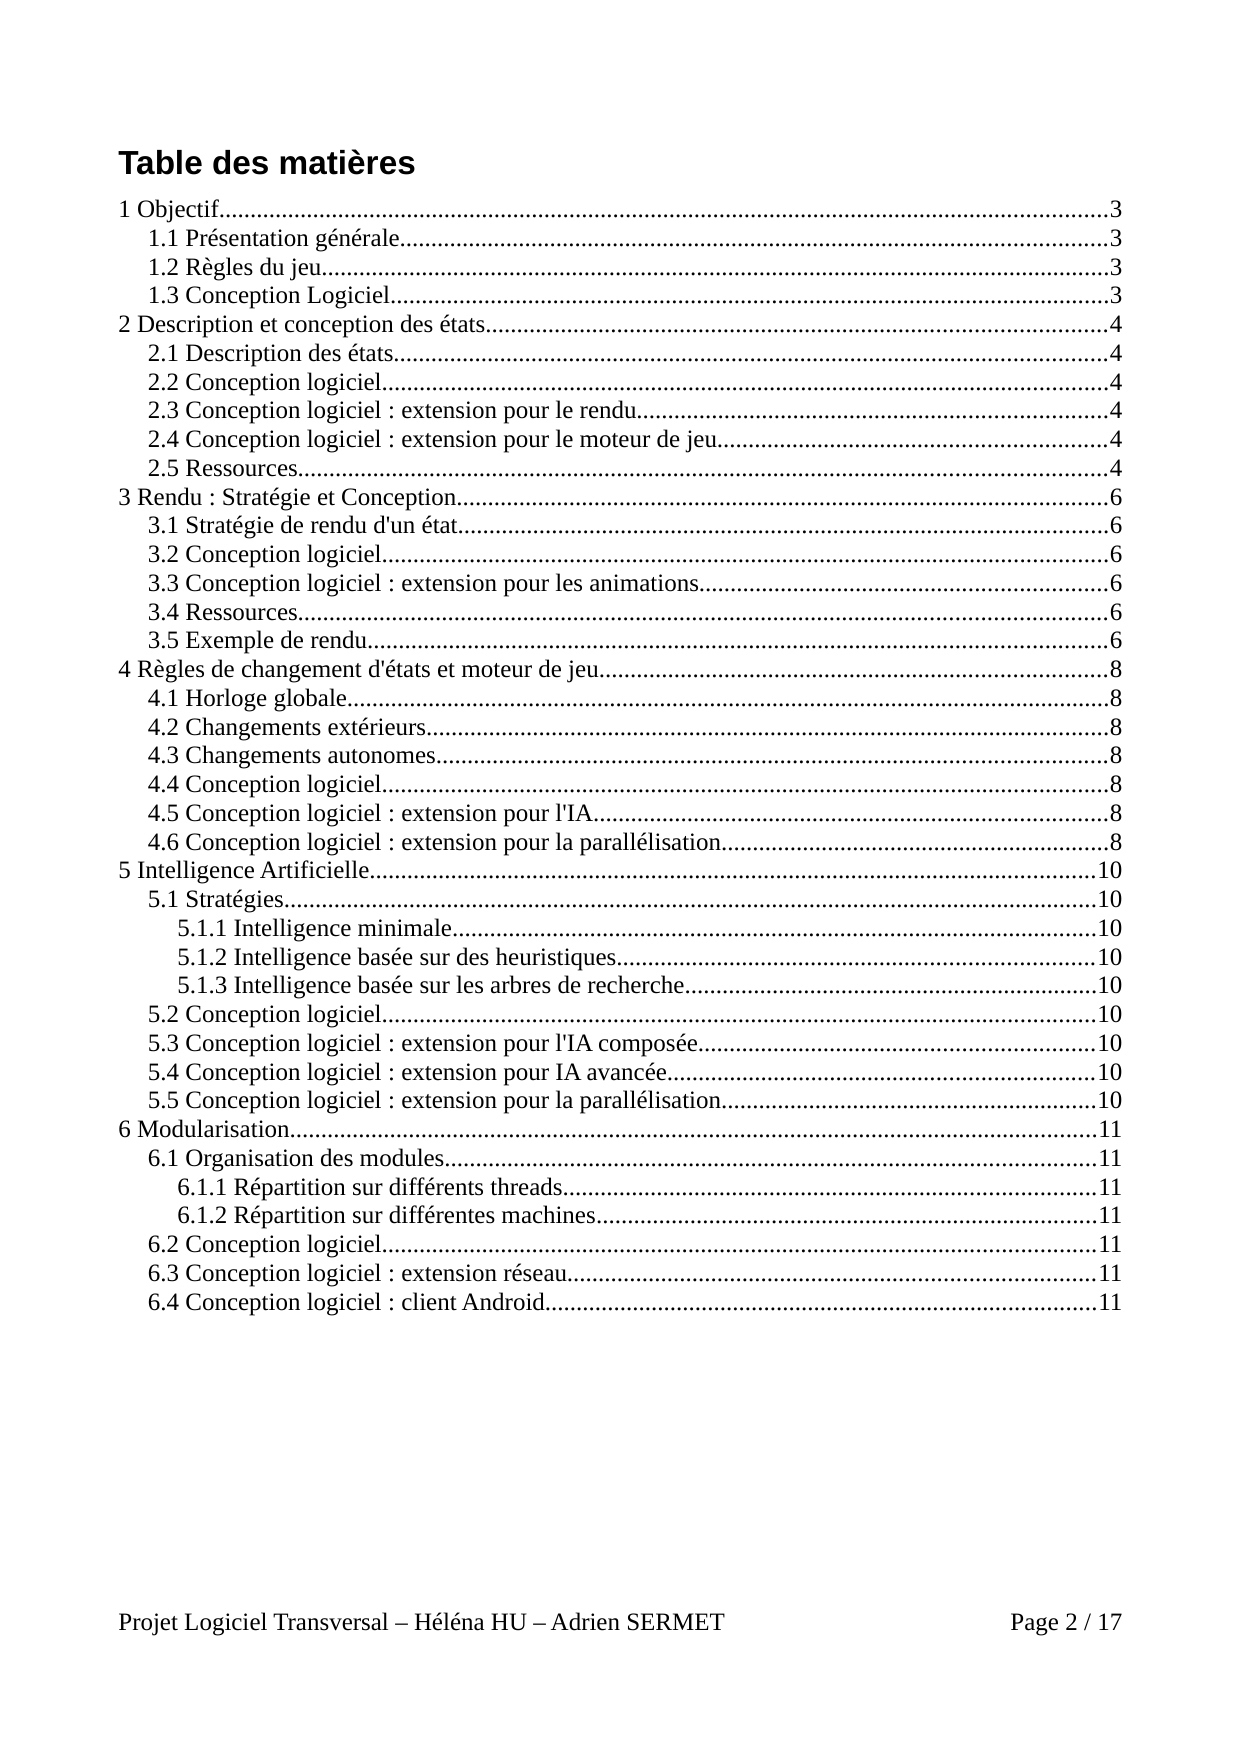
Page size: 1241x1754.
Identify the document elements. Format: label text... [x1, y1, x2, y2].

text 6.1.1 Répartition sur différents threads 11 [177, 1172, 1122, 1200]
subtitle Table des matières [118, 143, 1122, 182]
text 5.1.2 Intelligence basée sur des heuristiques 10 [177, 942, 1122, 970]
text 3.4 Ressources 6 [148, 597, 1122, 625]
text 5.5 Conception logiciel : extension pour la parallélisation 10 [148, 1085, 1122, 1114]
text 5.3 Conception logiciel : extension pour l'IA composée 10 [148, 1028, 1122, 1057]
text 6.2 Conception logiciel 11 [148, 1229, 1122, 1258]
text 4.2 Changements extérieurs 8 [148, 712, 1122, 740]
text 4.1 Horloge globale 8 [148, 683, 1122, 712]
text 4.5 Conception logiciel : extension pour l'IA 8 [148, 798, 1122, 827]
text 3.1 Stratégie de rendu d'un état 6 [148, 510, 1122, 539]
text 5 Intelligence Artificielle 10 [118, 855, 1122, 884]
text 1 Objectif 3 [118, 194, 1122, 223]
text 3.5 Exemple de rendu 6 [148, 625, 1122, 654]
text 1.1 Présentation générale 3 [148, 223, 1122, 252]
text 4.4 Conception logiciel 8 [148, 769, 1122, 798]
text 3.2 Conception logiciel 6 [148, 539, 1122, 568]
text 1.2 Règles du jeu 3 [148, 252, 1122, 280]
text 2.5 Ressources 4 [148, 453, 1122, 482]
text 4 Règles de changement d'états et moteur de jeu 8 [118, 654, 1122, 683]
text 3 Rendu : Stratégie et Conception 6 [118, 482, 1122, 510]
text 2.3 Conception logiciel : extension pour le rendu 4 [148, 395, 1122, 424]
text 4.3 Changements autonomes 8 [148, 740, 1122, 769]
text 3.3 Conception logiciel : extension pour les animations 6 [148, 568, 1122, 597]
text 2 Description et conception des états 4 [118, 309, 1122, 338]
text 6.3 Conception logiciel : extension réseau 11 [148, 1258, 1122, 1287]
text 6.1 Organisation des modules 11 [148, 1143, 1122, 1172]
text 6.4 Conception logiciel : client Android 11 [148, 1287, 1122, 1315]
text 2.4 Conception logiciel : extension pour le moteur de jeu 4 [148, 424, 1122, 453]
text 5.1.3 Intelligence basée sur les arbres de recherche 10 [177, 970, 1122, 999]
text 5.4 Conception logiciel : extension pour IA avancée 10 [148, 1057, 1122, 1085]
text 2.1 Description des états 4 [148, 338, 1122, 367]
text 2.2 Conception logiciel 4 [148, 367, 1122, 395]
text 6.1.2 Répartition sur différentes machines 11 [177, 1200, 1122, 1229]
text 5.1 Stratégies 10 [148, 884, 1122, 913]
text 5.2 Conception logiciel 10 [148, 999, 1122, 1028]
text 5.1.1 Intelligence minimale 10 [177, 913, 1122, 942]
text 4.6 Conception logiciel : extension pour la parallélisation 8 [148, 827, 1122, 855]
text 1.3 Conception Logiciel 3 [148, 280, 1122, 309]
text 6 Modularisation 11 [118, 1114, 1122, 1143]
